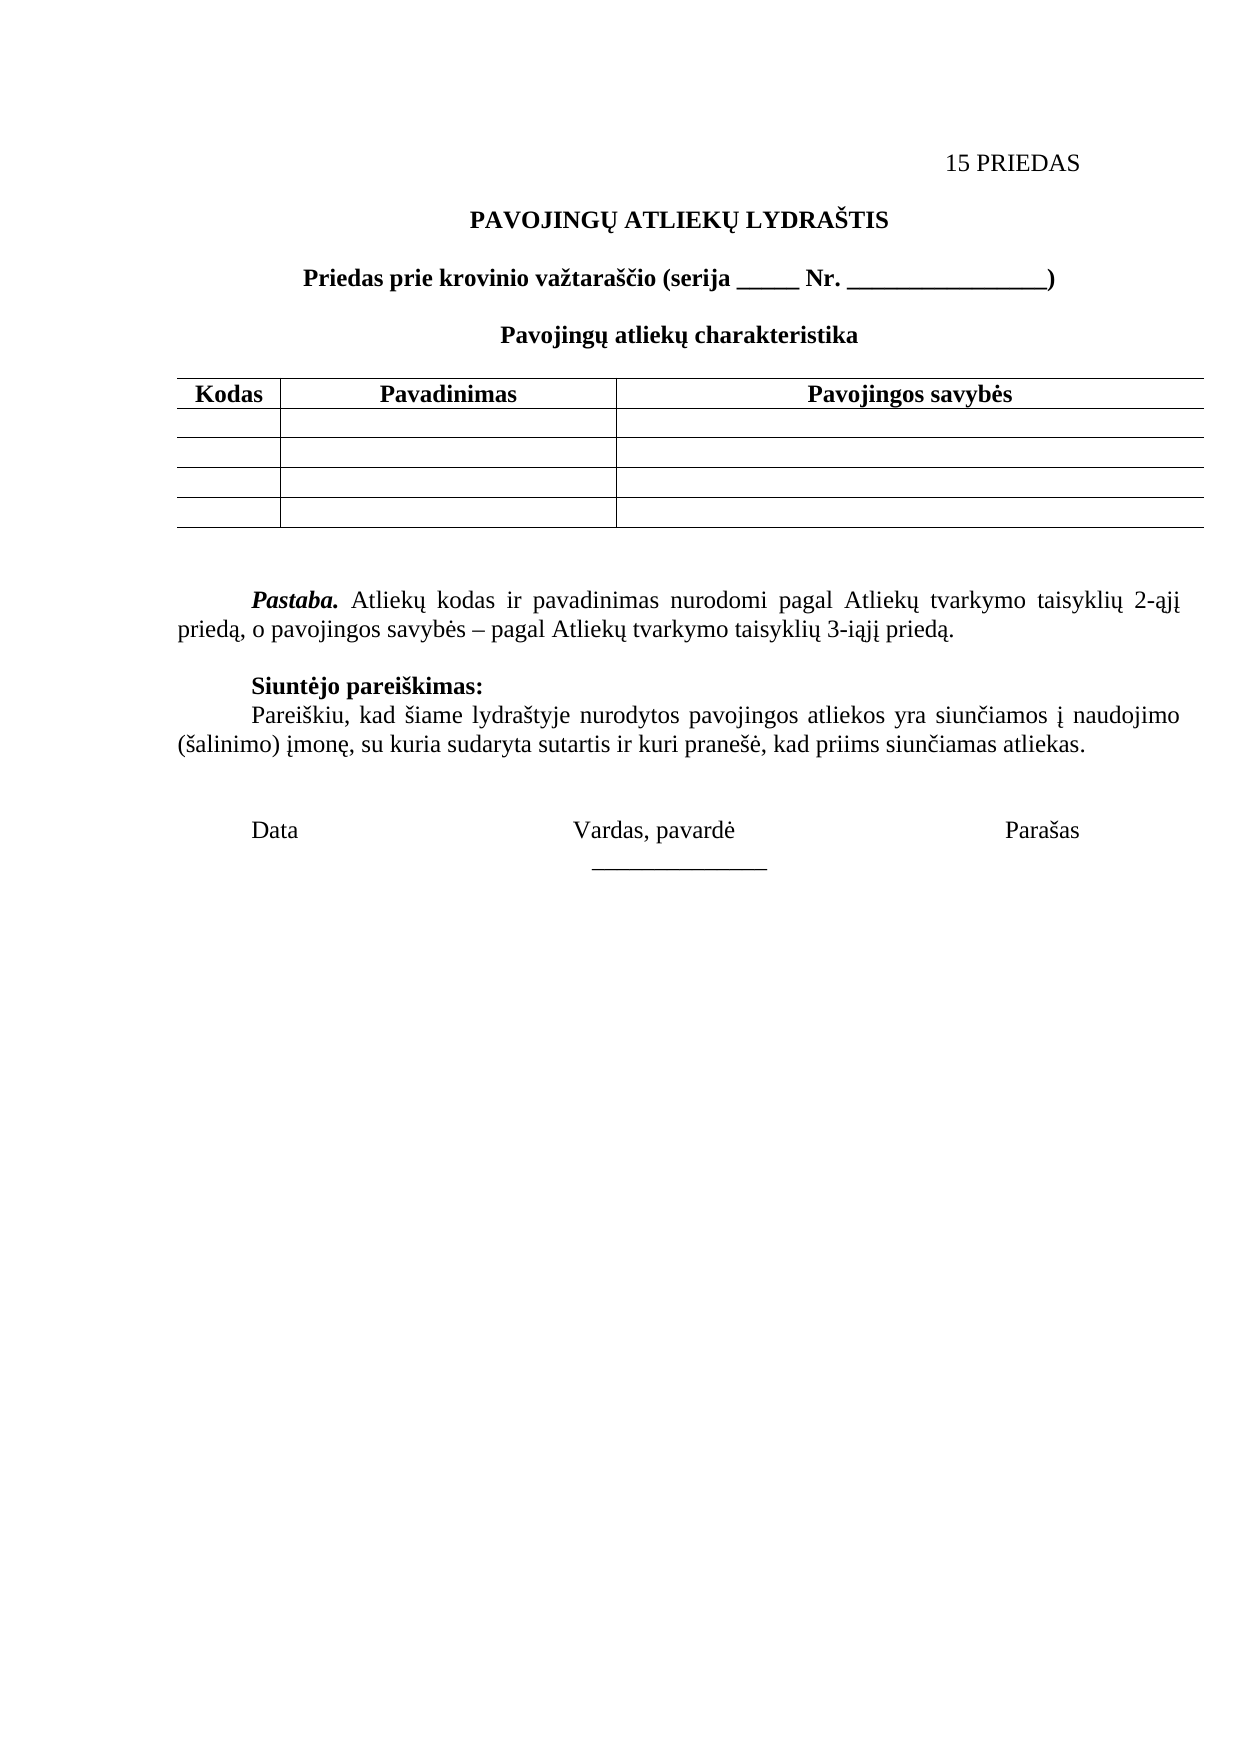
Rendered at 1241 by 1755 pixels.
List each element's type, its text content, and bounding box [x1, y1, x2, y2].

table_cell [617, 468, 1204, 497]
table_cell [617, 498, 1204, 527]
text Siuntėjo pareiškimas: [177, 671, 1181, 700]
table_cell [177, 468, 280, 497]
table_cell [177, 438, 280, 467]
text 15 PRIEDAS [177, 148, 1181, 176]
text Pastaba. Atliekų kodas ir pavadinimas nurodomi pagal Atliekų tvarkymo taisyklių 2-ąjį priedą, o pavojingos savybės – pagal Atliekų tvarkymo taisyklių 3-iąjį priedą. [177, 585, 1181, 643]
table_cell [617, 438, 1204, 467]
text PAVOJINGŲ ATLIEKŲ LYDRAŠTIS [177, 205, 1181, 234]
text Pavojingų atliekų charakteristika [177, 320, 1181, 349]
table_header Kodas [177, 379, 280, 407]
text Data Vardas, pavardė Parašas [177, 815, 1181, 844]
table_cell [617, 409, 1204, 437]
table_cell [281, 409, 616, 437]
text Priedas prie krovinio važtaraščio (serija _____ Nr. ________________) [177, 263, 1181, 291]
table_cell [281, 438, 616, 467]
table_cell [281, 468, 616, 497]
table_header Pavojingos savybės [617, 379, 1204, 407]
table_cell [177, 409, 280, 437]
table_cell [177, 498, 280, 527]
table_cell [281, 498, 616, 527]
table_header Pavadinimas [281, 379, 616, 407]
text Pareiškiu, kad šiame lydraštyje nurodytos pavojingos atliekos yra siunčiamos į naudojimo (šalinimo) įmonę, su kuria sudaryta sutartis ir kuri pranešė, kad priims siunčiamas atliekas. [177, 700, 1181, 758]
text ______________ [177, 844, 1181, 873]
